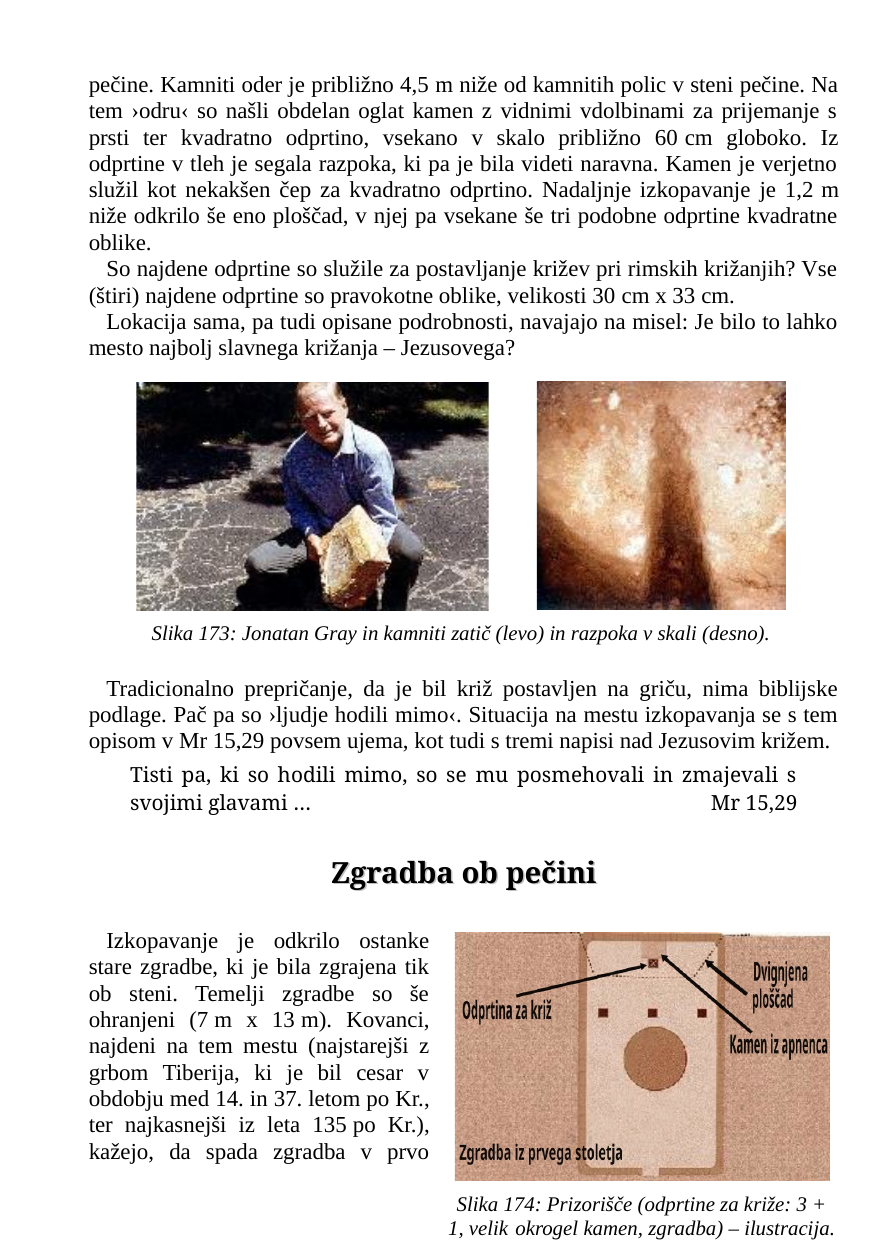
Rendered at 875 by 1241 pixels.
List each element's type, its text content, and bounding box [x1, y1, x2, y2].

text Slika 173: Jonatan Gray in kamniti zatič (levo) in razpoka v skali (desno). [97, 619, 826, 645]
text Tisti pa, ki so hodili mimo, so se mu posmehovali in zmajevali s svojimi glavami … Mr 15,29 [130, 760, 797, 817]
picture [536, 381, 786, 610]
picture [454, 932, 830, 1181]
subtitle Zgradba ob pečini [88, 852, 839, 892]
picture [136, 382, 489, 611]
text Lokacija sama, pa tudi opisane podrobnosti, navajajo na misel: Je bilo to lahko mesto najbolj slavnega križanja – Jezusovega? [88, 308, 839, 361]
text Slika 174: Prizorišče (odprtine za križe: 3 + 1, velik okrogel kamen, zgradba) – ilustracija. [447, 1189, 837, 1240]
text Tradicionalno prepričanje, da je bil križ postavljen na griču, nima biblijske podlage. Pač pa so ›ljudje hodili mimo‹. Situacija na mestu izkopavanja se s tem opisom v Mr 15,29 povsem ujema, kot tudi s tremi napisi nad Jezusovim križem. [88, 619, 839, 754]
text So najdene odprtine so služile za postavljanje križev pri rimskih križanjih? Vse (štiri) najdene odprtine so pravokotne oblike, velikosti 30 cm x 33 cm. [88, 255, 839, 308]
text pečine. Kamniti oder je približno 4,5 m niže od kamnitih polic v steni pečine. Na tem ›odru‹ so našli obdelan oglat kamen z vidnimi vdolbinami za prijemanje s prsti ter kvadratno odprtino, vsekano v skalo približno 60 cm globoko. Iz odprtine v tleh je segala razpoka, ki pa je bila videti naravna. Kamen je verjetno služil kot nekakšen čep za kvadratno odprtino. Nadaljnje izkopavanje je 1,2 m niže odkrilo še eno ploščad, v njej pa vsekane še tri podobne odprtine kvadratne oblike. [88, 71, 839, 255]
text Izkopavanje je odkrilo ostanke stare zgradbe, ki je bila zgrajena tik ob steni. Temelji zgradbe so še ohranjeni (7 m x 13 m). Kovanci, najdeni na tem mestu (najstarejši z grbom Tiberija, ki je bil cesar v obdobju med 14. in 37. letom po Kr., ter najkasnejši iz leta 135 po Kr.), kažejo, da spada zgradba v prvo [88, 927, 839, 1164]
